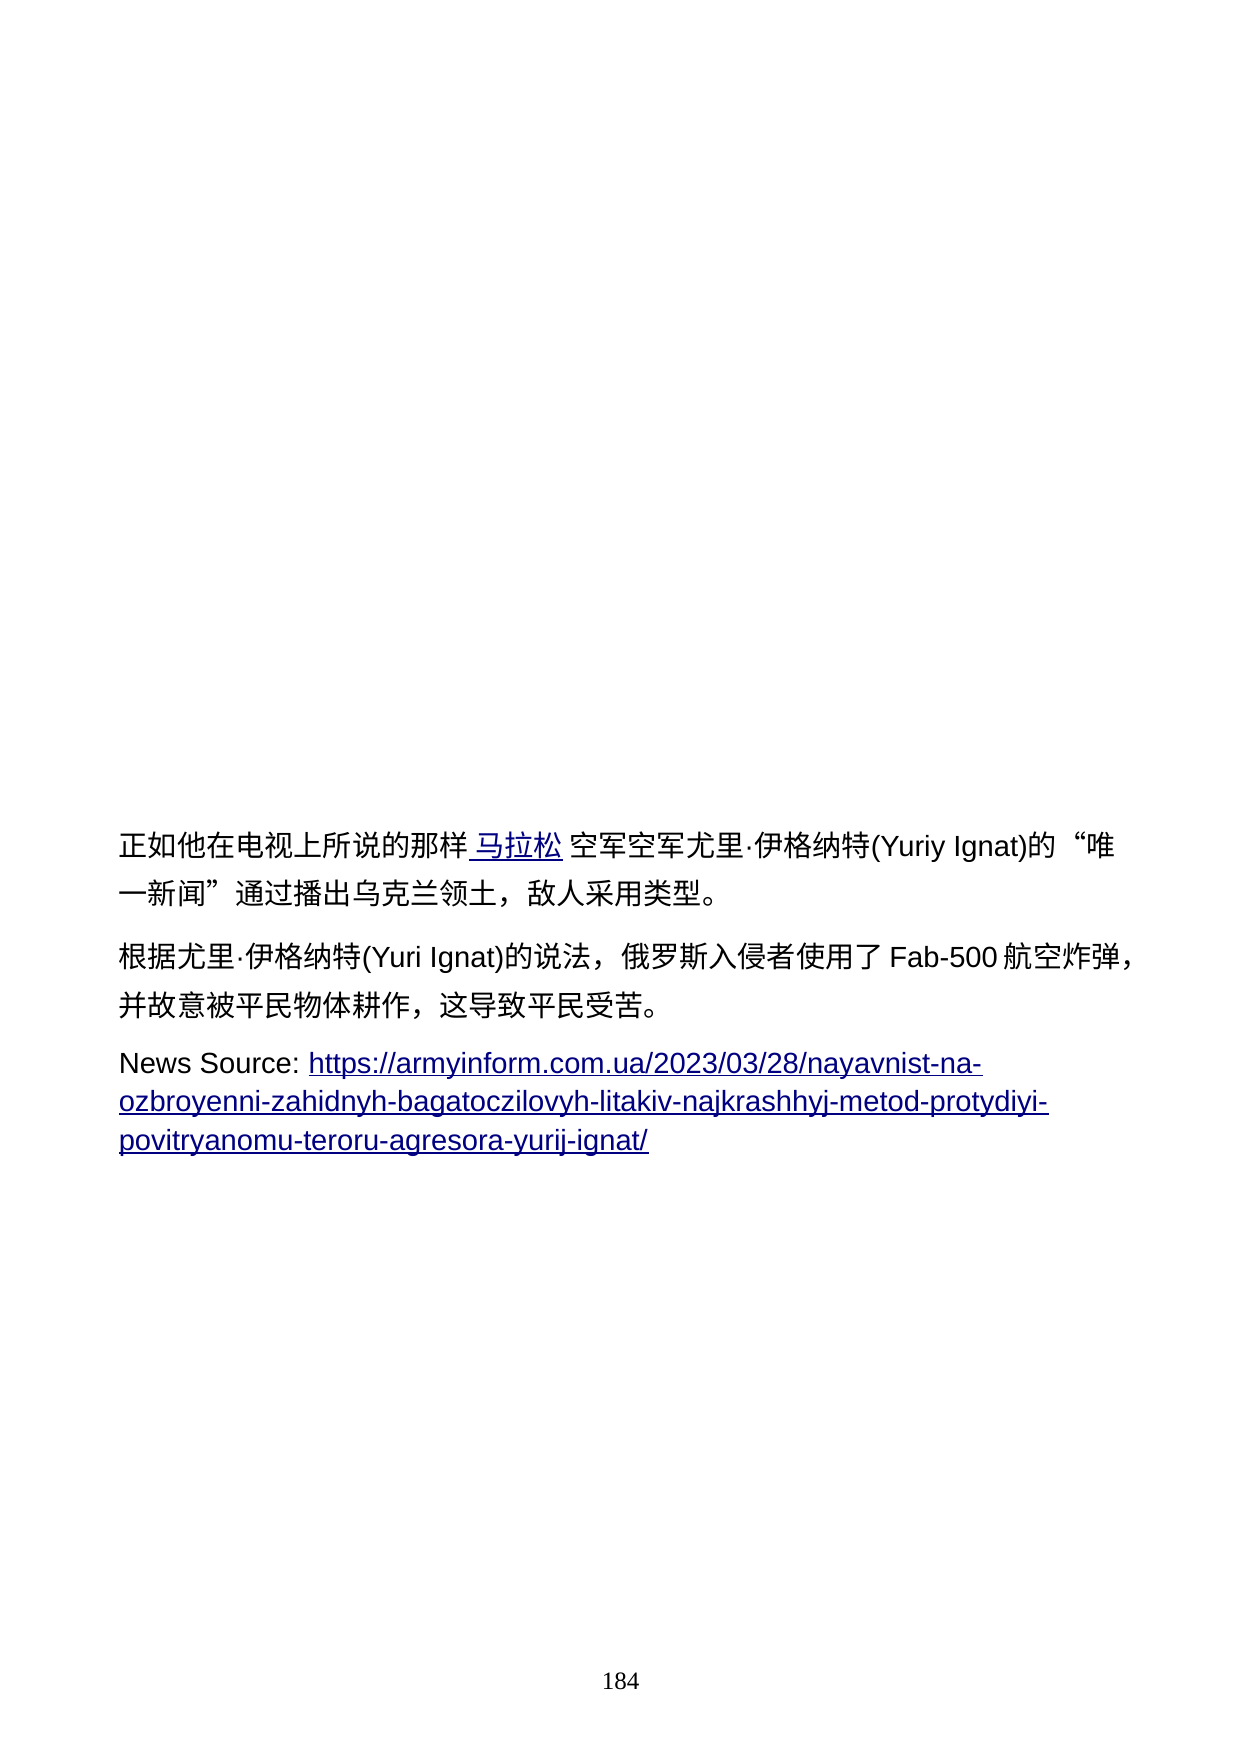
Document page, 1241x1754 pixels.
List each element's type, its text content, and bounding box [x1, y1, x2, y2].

text News Source: https://armyinform.com.ua/2023/03/28/nayavnist-na-ozbroyenni-zahidnyh-bagatoczilovyh-litakiv-najkrashhyj-metod-protydiyi-povitryanomu-teroru-agresora-yurij-ignat/ [118, 1046, 1122, 1156]
text 根据尤里·伊格纳特(Yuri Ignat)的说法，俄罗斯入侵者使用了Fab-500航空炸弹，并故意被平民物体耕作，这导致平民受苦。 [118, 934, 1122, 1025]
text 正如他在电视上所说的那样 马拉松 空军空军尤里·伊格纳特(Yuriy Ignat)的“唯一新闻”通过播出乌克兰领土，敌人采用类型。 [118, 118, 1122, 913]
